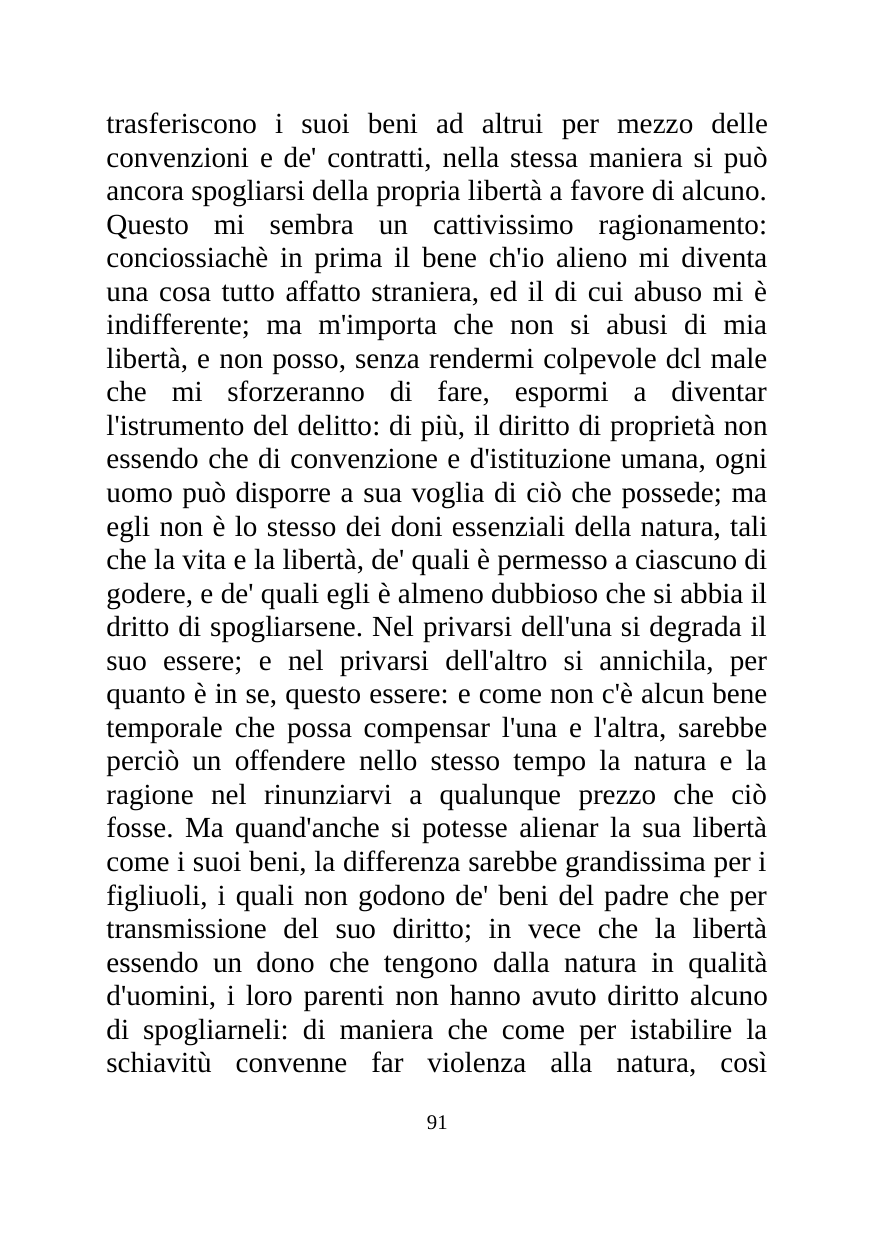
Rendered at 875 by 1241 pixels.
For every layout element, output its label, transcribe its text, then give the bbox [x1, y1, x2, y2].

text trasferiscono i suoi beni ad altrui per mezzo delle convenzioni e de' contratti, nella stessa maniera si può ancora spogliarsi della propria libertà a favore di alcuno. Questo mi sembra un cattivissimo ragionamento: conciossiachè in prima il bene ch'io alieno mi diventa una cosa tutto affatto straniera, ed il di cui abuso mi è indifferente; ma m'importa che non si abusi di mia libertà, e non posso, senza rendermi colpevole dcl male che mi sforzeranno di fare, espormi a diventar l'istrumento del delitto: di più, il diritto di proprietà non essendo che di convenzione e d'istituzione umana, ogni uomo può disporre a sua voglia di ciò che possede; ma egli non è lo stesso dei doni essenziali della natura, tali che la vita e la libertà, de' quali è permesso a ciascuno di godere, e de' quali egli è almeno dubbioso che si abbia il dritto di spogliarsene. Nel privarsi dell'una si degrada il suo essere; e nel privarsi dell'altro si annichila, per quanto è in se, questo essere: e come non c'è alcun bene temporale che possa compensar l'una e l'altra, sarebbe perciò un offendere nello stesso tempo la natura e la ragione nel rinunziarvi a qualunque prezzo che ciò fosse. Ma quand'anche si potesse alienar la sua libertà come i suoi beni, la differenza sarebbe grandissima per i figliuoli, i quali non godono de' beni del padre che per transmissione del suo diritto; in vece che la libertà essendo un dono che tengono dalla natura in qualità d'uomini, i loro parenti non hanno avuto diritto alcuno di spogliarneli: di maniera che come per istabilire la schiavitù convenne far violenza alla natura, così [106, 106, 768, 1079]
